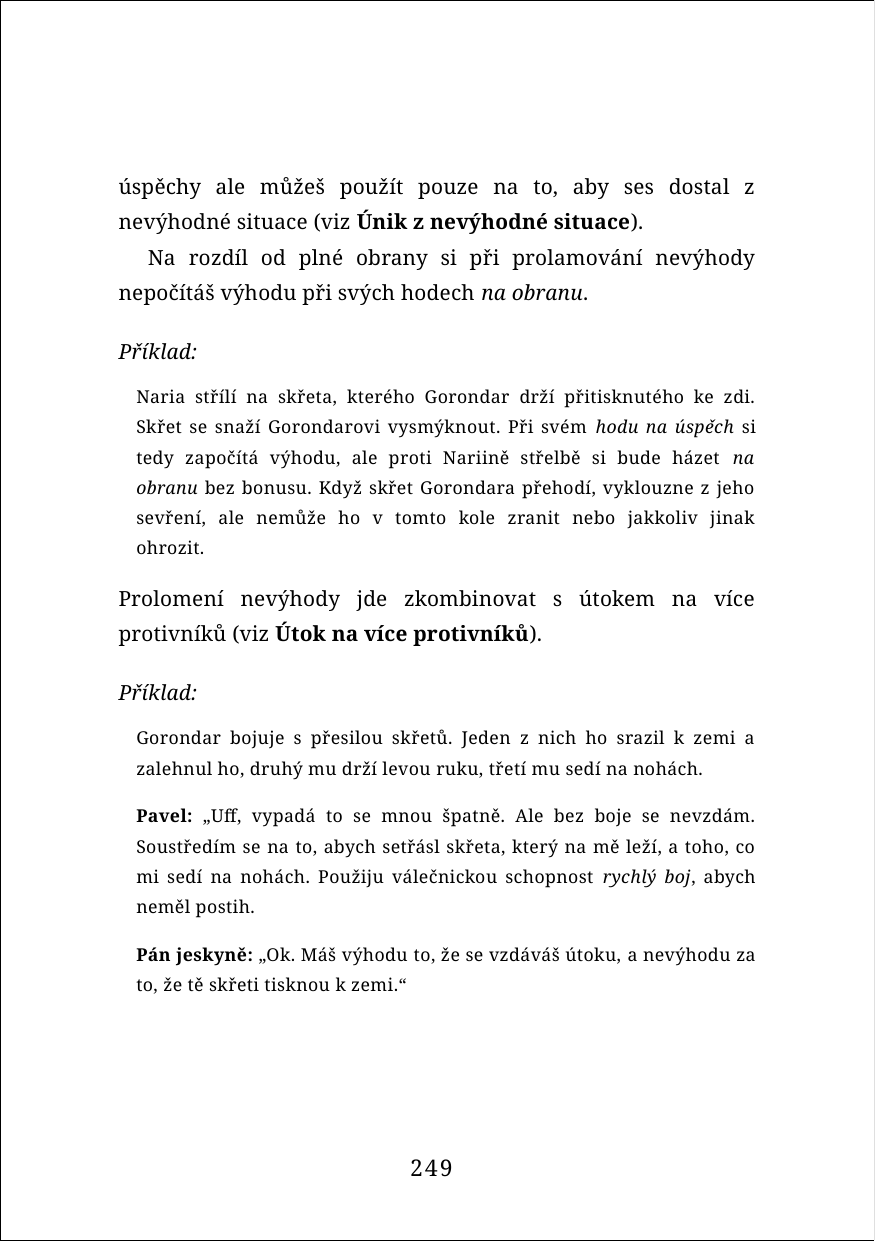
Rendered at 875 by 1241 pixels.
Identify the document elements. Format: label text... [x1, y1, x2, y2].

text úspěchy ale můžeš použít pouze na to, aby ses dostal z nevýhodné situace (viz Únik z nevýhodné situace). Na rozdíl od plné obrany si při prolamování nevýhody nepočítáš výhodu při svých hodech na obranu. [118, 172, 756, 307]
text Příklad: [118, 337, 756, 366]
text Naria střílí na skřeta, kterého Gorondar drží přitisknutého ke zdi. Skřet se snaží Gorondarovi vysmýknout. Při svém hodu na úspěch si tedy započítá výhodu, ale proti Nariině střelbě si bude házet na obranu bez bonusu. Když skřet Gorondara přehodí, vyklouzne z jeho sevření, ale nemůže ho v tomto kole zranit nebo jakkoliv jinak ohrozit. [136, 385, 756, 560]
text Prolomení nevýhody jde zkombinovat s útokem na více protivníků (viz Útok na více protivníků). [118, 584, 756, 648]
text Pavel: „Uff, vypadá to se mnou špatně. Ale bez boje se nevzdám. Soustředím se na to, abych setřásl skřeta, který na mě leží, a toho, co mi sedí na nohách. Použiju válečnickou schopnost rychlý boj, abych neměl postih. [136, 804, 756, 919]
text Pán jeskyně: „Ok. Máš výhodu to, že se vzdáváš útoku, a nevýhodu za to, že tě skřeti tisknou k zemi.“ [136, 942, 756, 997]
text Příklad: [118, 678, 756, 707]
text Gorondar bojuje s přesilou skřetů. Jeden z nich ho srazil k zemi a zalehnul ho, druhý mu drží levou ruku, třetí mu sedí na nohách. [136, 726, 756, 780]
